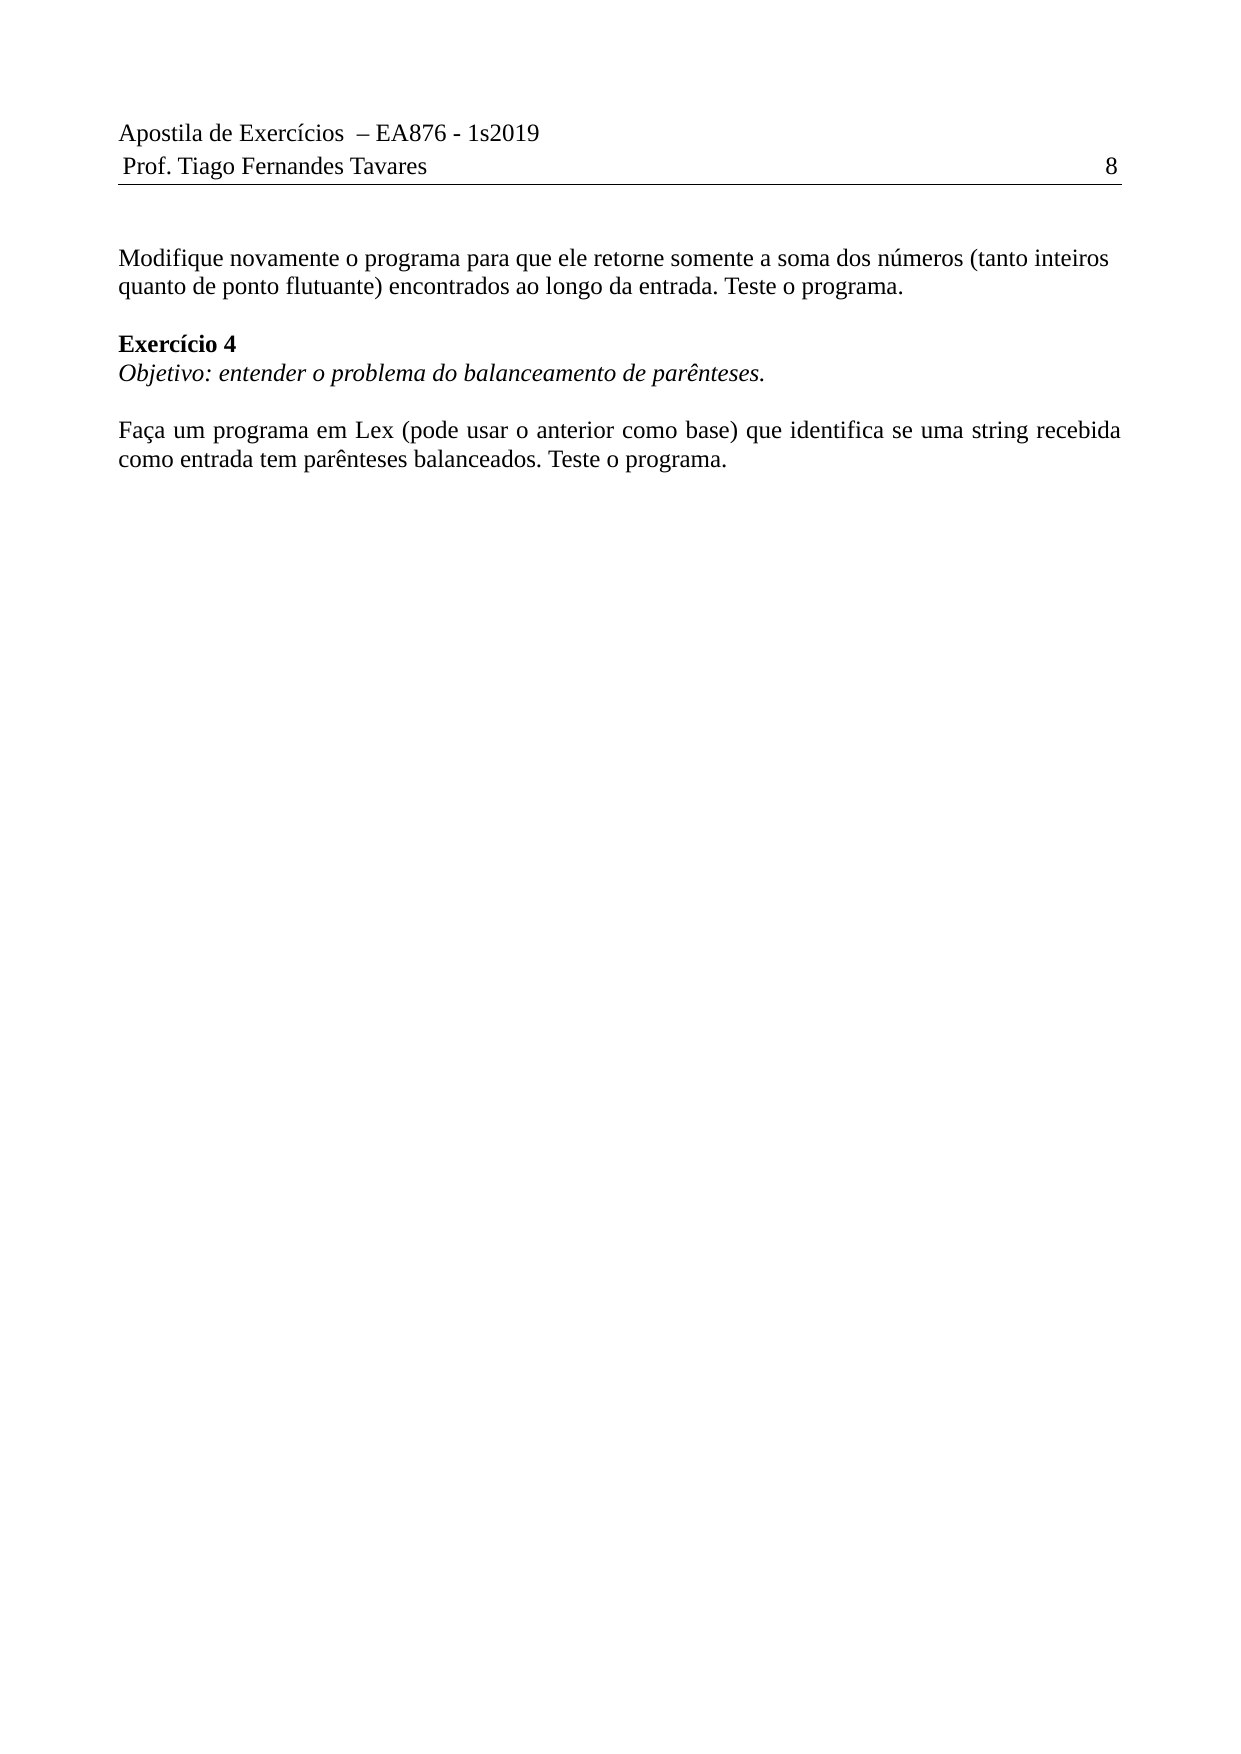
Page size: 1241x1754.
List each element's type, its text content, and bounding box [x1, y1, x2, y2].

text Faça um programa em Lex (pode usar o anterior como base) que identifica se uma string recebida como entrada tem parênteses balanceados. Teste o programa. [118, 415, 1122, 473]
text Objetivo: entender o problema do balanceamento de parênteses. [118, 358, 1122, 386]
text Exercício 4 [118, 329, 1122, 358]
text Modifique novamente o programa para que ele retorne somente a soma dos números (tanto inteiros quanto de ponto flutuante) encontrados ao longo da entrada. Teste o programa. [118, 243, 1122, 300]
